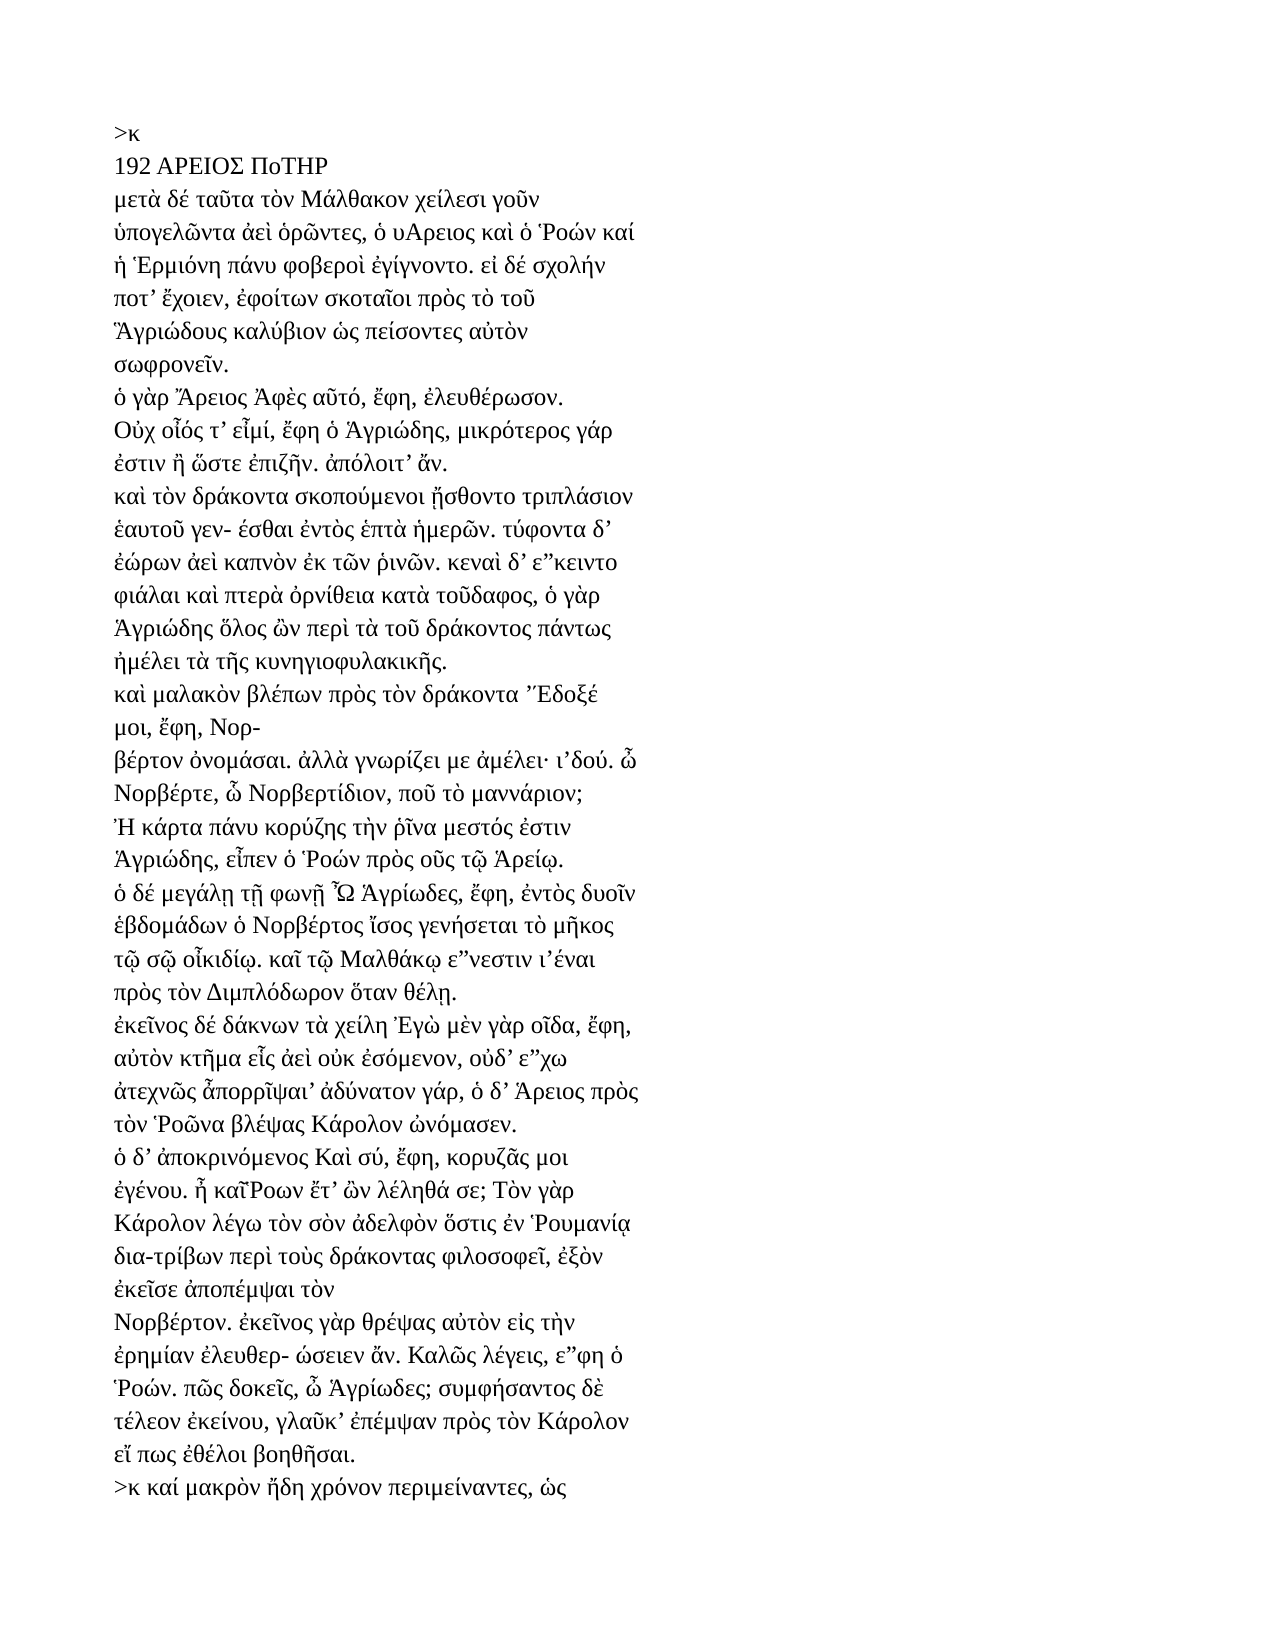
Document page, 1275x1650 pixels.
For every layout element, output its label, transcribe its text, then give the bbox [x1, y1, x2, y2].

table_cell [639, 481, 1157, 679]
table_cell [639, 151, 1157, 184]
table_cell βέρτον ὀνομάσαι. ἀλλὰ γνωρίζει με ἀμέλει· ι’δού. ὦ Νορβέρτε, ὧ Νορβερτίδιον, ποῦ τὸ μαννάριον; Ἠ κάρτα πάνυ κορύζης τὴν ῥῖνα μεστός ἐστιν Ἁγριώδης, εἶπεν ὁ Ῥοών πρὸς οῦς τῷ Ἁρείῳ. [114, 746, 639, 878]
table_cell Νορβέρτον. ἐκεῖνος γὰρ θρέψας αὐτὸν εἰς τὴν ἐρημίαν ἐλευθερ- ώσειεν ἄν. Καλῶς λέγεις, ε”φη ὁ Ῥοών. πῶς δοκεῖς, ὦ Ἁγρίωδες; συμφήσαντος δὲ τέλεον ἐκείνου, γλαῦκ’ ἐπέμψαν πρὸς τὸν Κάρολον εἴ πως ἐθέλοι βοηθῆσαι. [114, 1307, 639, 1472]
table_cell [639, 1142, 1157, 1307]
table_cell [639, 1472, 1157, 1501]
table_cell [639, 878, 1157, 1010]
table_cell [639, 1307, 1157, 1472]
table_cell [639, 118, 1157, 151]
table_cell [639, 746, 1157, 878]
table_cell ὁ γὰρ Ἄρειος Ἀφὲς αῦτό, ἔφη, ἐλευθέρωσον. [114, 382, 639, 415]
table_cell >κ [114, 118, 639, 151]
table_cell [639, 1010, 1157, 1142]
table_cell [639, 184, 1157, 382]
table_cell καὶ μαλακὸν βλέπων πρὸς τὸν δράκοντα ’Έδοξέ μοι, ἔφη, Νορ- [114, 680, 639, 746]
table_cell [639, 680, 1157, 746]
table_cell ἐκεῖνος δέ δάκνων τὰ χείλη Ἐγὼ μὲν γὰρ οῖδα, ἔφη, αὐτὸν κτῆμα εἷς ἀεὶ οὐκ ἐσόμενον, οὐδ’ ε”χω ἀτεχνῶς ἆπορρῖψαι’ ἀδύνατον γάρ, ὁ δ’ Ἁρειος πρὸς τὸν Ῥοῶνα βλέψας Κάρολον ὠνόμασεν. [114, 1010, 639, 1142]
table_cell [639, 382, 1157, 415]
table_cell 192 ΑΡΕΙΟΣ ΠοΤΗΡ [114, 151, 639, 184]
table_cell ὁ δέ μεγάλῃ τῇ φωνῇ Ὦ Ἁγρίωδες, ἔφη, ἐντὸς δυοῖν ἑβδομάδων ὁ Νορβέρτος ἴσος γενήσεται τὸ μῆκος τῷ σῷ οἶκιδίῳ. καῖ τῷ Μαλθάκῳ ε”νεστιν ι’έναι πρὸς τὸν Διμπλόδωρον ὅταν θέλῃ. [114, 878, 639, 1010]
table_cell μετὰ δέ ταῦτα τὸν Μάλθακον χείλεσι γοῦν ὑπογελῶντα ἀεὶ ὁρῶντες, ὁ υΑρειος καὶ ὁ Ῥοών καί ἡ Ἑρμιόνη πάνυ φοβεροὶ ἐγίγνοντο. εἰ δέ σχολήν ποτ’ ἔχοιεν, ἐφοίτων σκοταῖοι πρὸς τὸ τοῦ Ἃγριώδους καλύβιον ὡς πείσοντες αὐτὸν σωφρονεῖν. [114, 184, 639, 382]
table_cell >κ καί μακρὸν ἤδη χρόνον περιμείναντες, ὡς [114, 1472, 639, 1501]
table_cell ὁ δ’ ἀποκρινόμενος Καὶ σύ, ἔφη, κορυζᾶς μοι ἐγένου. ἦ καῖῬοων ἔτ’ ὢν λέληθά σε; Τὸν γὰρ Κάρολον λέγω τὸν σὸν ἀδελφὸν ὅστις ἐν Ῥουμανίᾳ δια-τρίβων περὶ τοὺς δράκοντας φιλοσοφεῖ, ἐξὸν ἐκεῖσε ἀποπέμψαι τὸν [114, 1142, 639, 1307]
table_cell [639, 415, 1157, 481]
table_cell καὶ τὸν δράκοντα σκοπούμενοι ᾔσθοντο τριπλάσιον ἑαυτοῦ γεν- έσθαι ἐντὸς ἑπτὰ ἡμερῶν. τύφοντα δ’ ἐώρων ἀεὶ καπνὸν ἐκ τῶν ῥινῶν. κεναὶ δ’ ε”κειντο φιάλαι καὶ πτερὰ ὀρνίθεια κατὰ τοῦδαφος, ὁ γὰρ Ἁγριώδης ὅλος ὢν περὶ τὰ τοῦ δράκοντος πάντως ἠμέλει τὰ τῆς κυνηγιοφυλακικῆς. [114, 481, 639, 679]
table_cell Οὐχ οἶός τ’ εἶμί, ἔφη ὁ Ἁγριώδης, μικρότερος γάρ ἐστιν ἢ ὥστε ἐπιζῆν. ἀπόλοιτ’ ἄν. [114, 415, 639, 481]
